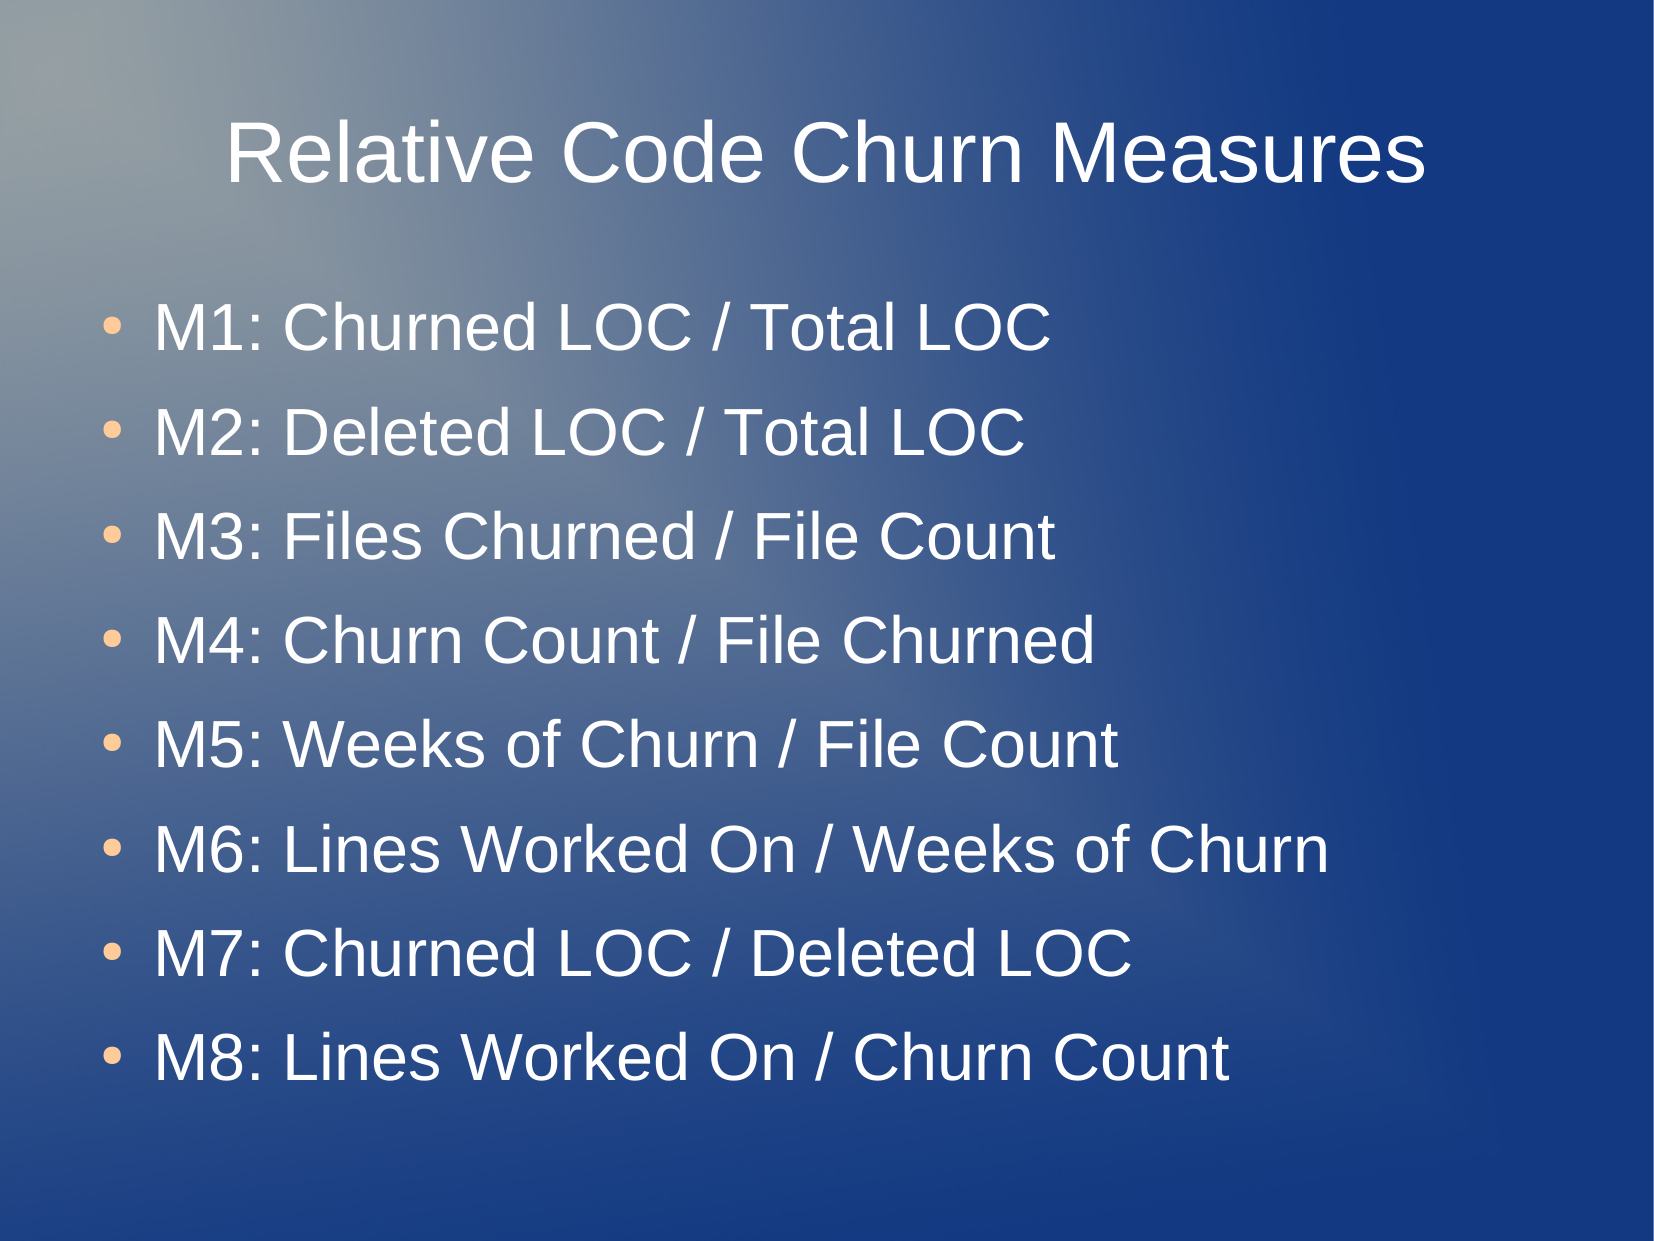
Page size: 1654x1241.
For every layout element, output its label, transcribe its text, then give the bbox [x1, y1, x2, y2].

title Relative Code Churn Measures [82, 49, 1571, 257]
list M1: Churned LOC / Total LOC M2: Deleted LOC / Total LOC M3: Files Churned / File Count M4: Churn Count / File Churned M5: Weeks of Churn / File Count M6: Lines Worked On / Weeks of Churn M7: Churned LOC / Deleted LOC M8: Lines Worked On / Churn Count [82, 290, 1571, 1090]
picture [0, 0, 1654, 1241]
